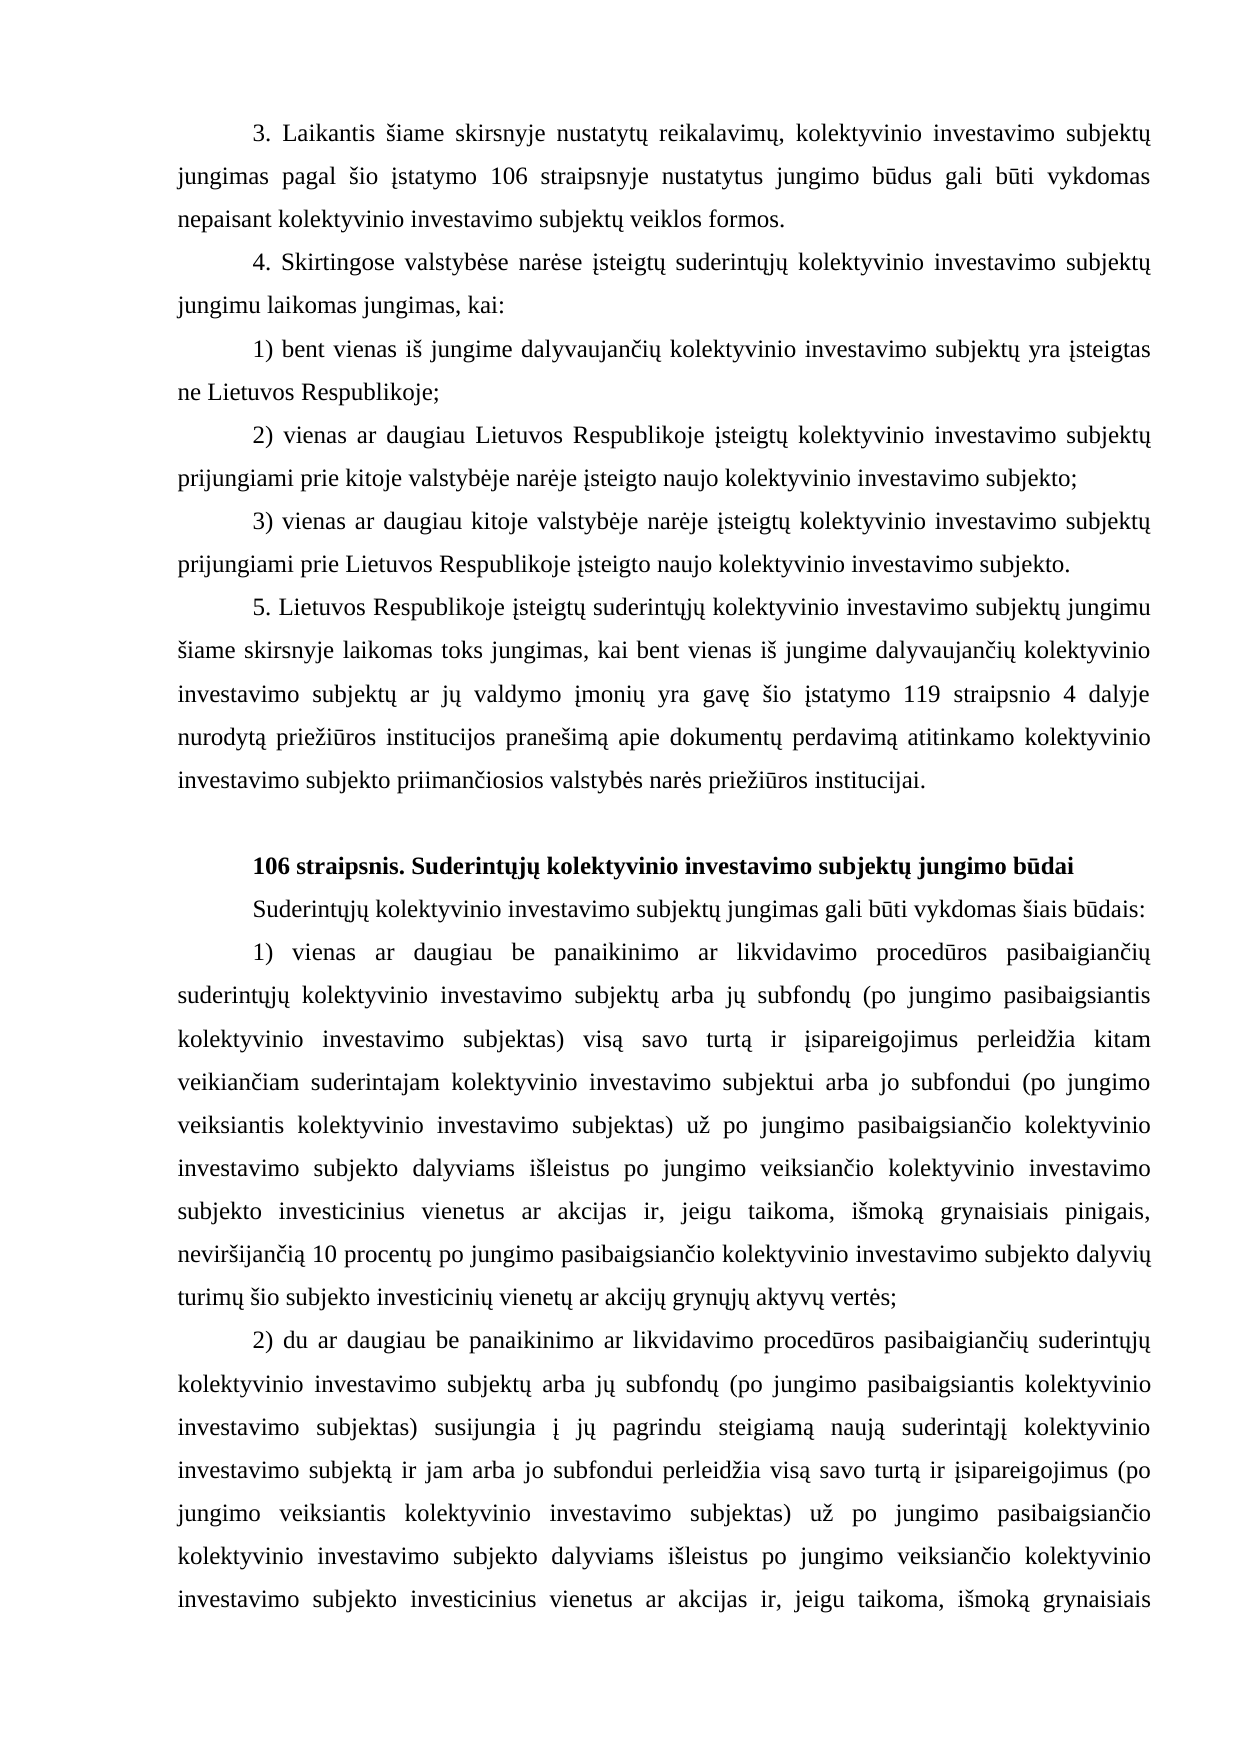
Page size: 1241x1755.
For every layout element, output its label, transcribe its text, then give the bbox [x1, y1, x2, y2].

text 1) bent vienas iš jungime dalyvaujančių kolektyvinio investavimo subjektų yra įsteigtas ne Lietuvos Respublikoje; [177, 334, 1152, 406]
text Suderintųjų kolektyvinio investavimo subjektų jungimas gali būti vykdomas šiais būdais: [177, 894, 1152, 923]
text 2) vienas ar daugiau Lietuvos Respublikoje įsteigtų kolektyvinio investavimo subjektų prijungiami prie kitoje valstybėje narėje įsteigto naujo kolektyvinio investavimo subjekto; [177, 420, 1152, 492]
text 4. Skirtingose valstybėse narėse įsteigtų suderintųjų kolektyvinio investavimo subjektų jungimu laikomas jungimas, kai: [177, 247, 1152, 319]
text 3) vienas ar daugiau kitoje valstybėje narėje įsteigtų kolektyvinio investavimo subjektų prijungiami prie Lietuvos Respublikoje įsteigto naujo kolektyvinio investavimo subjekto. [177, 506, 1152, 578]
text 5. Lietuvos Respublikoje įsteigtų suderintųjų kolektyvinio investavimo subjektų jungimu šiame skirsnyje laikomas toks jungimas, kai bent vienas iš jungime dalyvaujančių kolektyvinio investavimo subjektų ar jų valdymo įmonių yra gavę šio įstatymo 119 straipsnio 4 dalyje nurodytą priežiūros institucijos pranešimą apie dokumentų perdavimą atitinkamo kolektyvinio investavimo subjekto priimančiosios valstybės narės priežiūros institucijai. [177, 592, 1152, 794]
text 2) du ar daugiau be panaikinimo ar likvidavimo procedūros pasibaigiančių suderintųjų kolektyvinio investavimo subjektų arba jų subfondų (po jungimo pasibaigsiantis kolektyvinio investavimo subjektas) susijungia į jų pagrindu steigiamą naują suderintąjį kolektyvinio investavimo subjektą ir jam arba jo subfondui perleidžia visą savo turtą ir įsipareigojimus (po jungimo veiksiantis kolektyvinio investavimo subjektas) už po jungimo pasibaigsiančio kolektyvinio investavimo subjekto dalyviams išleistus po jungimo veiksiančio kolektyvinio investavimo subjekto investicinius vienetus ar akcijas ir, jeigu taikoma, išmoką grynaisiais [177, 1326, 1152, 1613]
text 106 straipsnis. Suderintųjų kolektyvinio investavimo subjektų jungimo būdai [252, 851, 1152, 880]
text 1) vienas ar daugiau be panaikinimo ar likvidavimo procedūros pasibaigiančių suderintųjų kolektyvinio investavimo subjektų arba jų subfondų (po jungimo pasibaigsiantis kolektyvinio investavimo subjektas) visą savo turtą ir įsipareigojimus perleidžia kitam veikiančiam suderintajam kolektyvinio investavimo subjektui arba jo subfondui (po jungimo veiksiantis kolektyvinio investavimo subjektas) už po jungimo pasibaigsiančio kolektyvinio investavimo subjekto dalyviams išleistus po jungimo veiksiančio kolektyvinio investavimo subjekto investicinius vienetus ar akcijas ir, jeigu taikoma, išmoką grynaisiais pinigais, neviršijančią 10 procentų po jungimo pasibaigsiančio kolektyvinio investavimo subjekto dalyvių turimų šio subjekto investicinių vienetų ar akcijų grynųjų aktyvų vertės; [177, 937, 1152, 1311]
text 3. Laikantis šiame skirsnyje nustatytų reikalavimų, kolektyvinio investavimo subjektų jungimas pagal šio įstatymo 106 straipsnyje nustatytus jungimo būdus gali būti vykdomas nepaisant kolektyvinio investavimo subjektų veiklos formos. [177, 118, 1152, 233]
